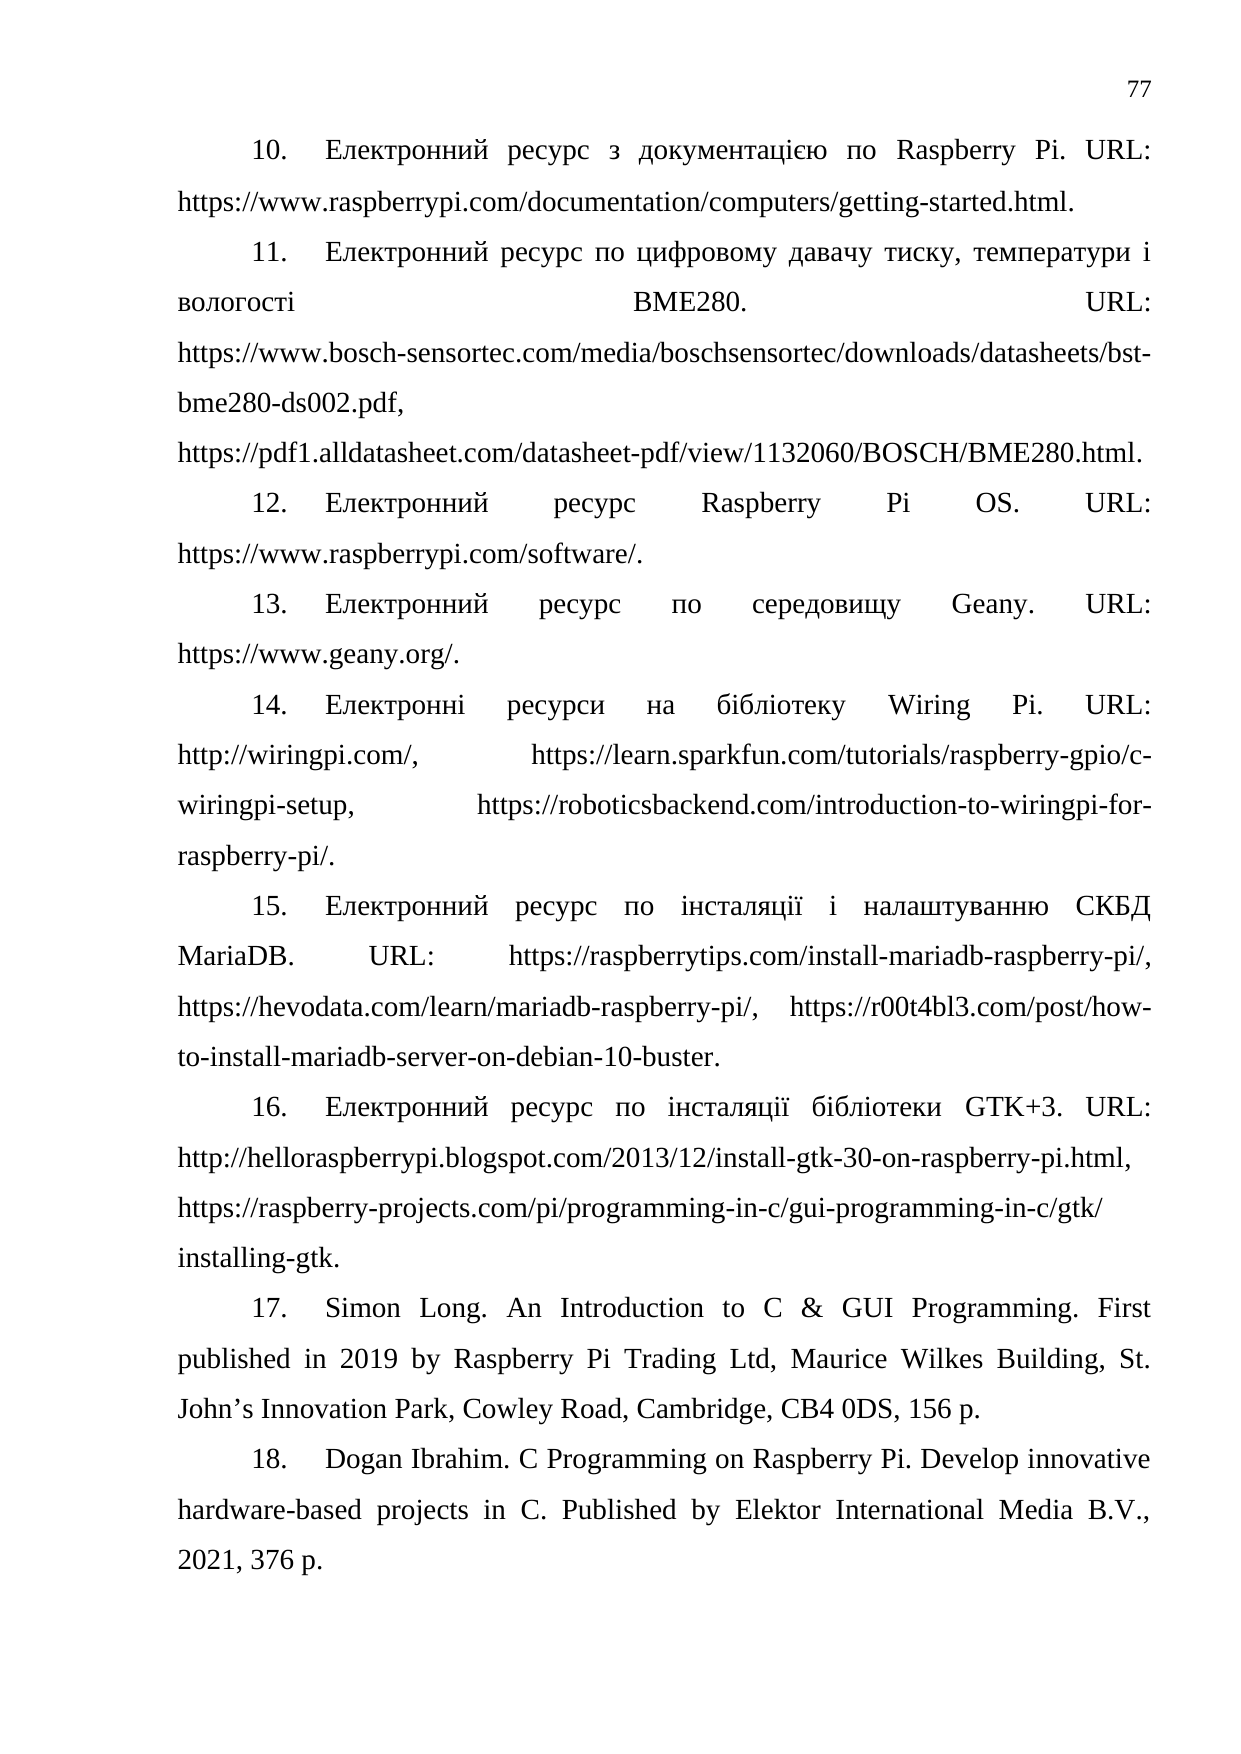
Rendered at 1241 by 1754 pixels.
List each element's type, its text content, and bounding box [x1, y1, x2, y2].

list Dogan Ibrahim. C Programming on Raspberry Pi. Develop innovative hardware-based projects in C. Published by Elektor International Media B.V., 2021, 376 p. [177, 1442, 1152, 1576]
list Simon Long. An Introduction to C & GUI Programming. First published in 2019 by Raspberry Pi Trading Ltd, Maurice Wilkes Building, St. John’s Innovation Park, Cowley Road, Cambridge, CB4 0DS, 156 p. [177, 1291, 1152, 1425]
list Електронні ресурси на бібліотеку Wiring Pi. URL: http://wiringpi.com/, https://learn.sparkfun.com/tutorials/raspberry-gpio/c-wiringpi-setup, https://roboticsbackend.com/introduction-to-wiringpi-for-raspberry-pi/. [177, 687, 1152, 871]
list Електронний ресурс по інсталяції і налаштуванню СКБД MariaDB. URL: https://raspberrytips.com/install-mariadb-raspberry-pi/, https://hevodata.com/­learn/mariadb-raspberry-pi/, https://r00t4bl3.com/post/how-to-install-mariadb-server-on-debian-10-buster. [177, 888, 1152, 1073]
list Електронний ресурс з документацією по Raspberry Pi. URL: https://www.raspberry­pi.com/documentation/computers/getting-started.html. [177, 131, 1152, 217]
list Електронний ресурс по середовищу Geany. URL: https://www.geany.org/. [177, 586, 1152, 670]
list Електронний ресурс Raspberry Pi OS. URL: https://www.raspberrypi.com/software/. [177, 486, 1152, 569]
list Електронний ресурс по інсталяції бібліотеки GTK+3. URL: http://helloraspberrypi.blogspot.com/2013/12/install-gtk-30-on-raspberry-pi.html, https://raspberry-projects.com/pi/programming-in-c/gui-programming-in-c/gtk/installing-gtk. [177, 1089, 1152, 1274]
list Електронний ресурс по цифровому давачу тиску, температури і вологості BME280. URL: https://www.bosch-sensortec.com/media/boschsensortec/downloads­/datasheets/bst-bme280-ds002.pdf, https://pdf1.alldatasheet.com/datasheet-pdf/view/1132060/BOSCH/BME280.html. [177, 234, 1152, 469]
